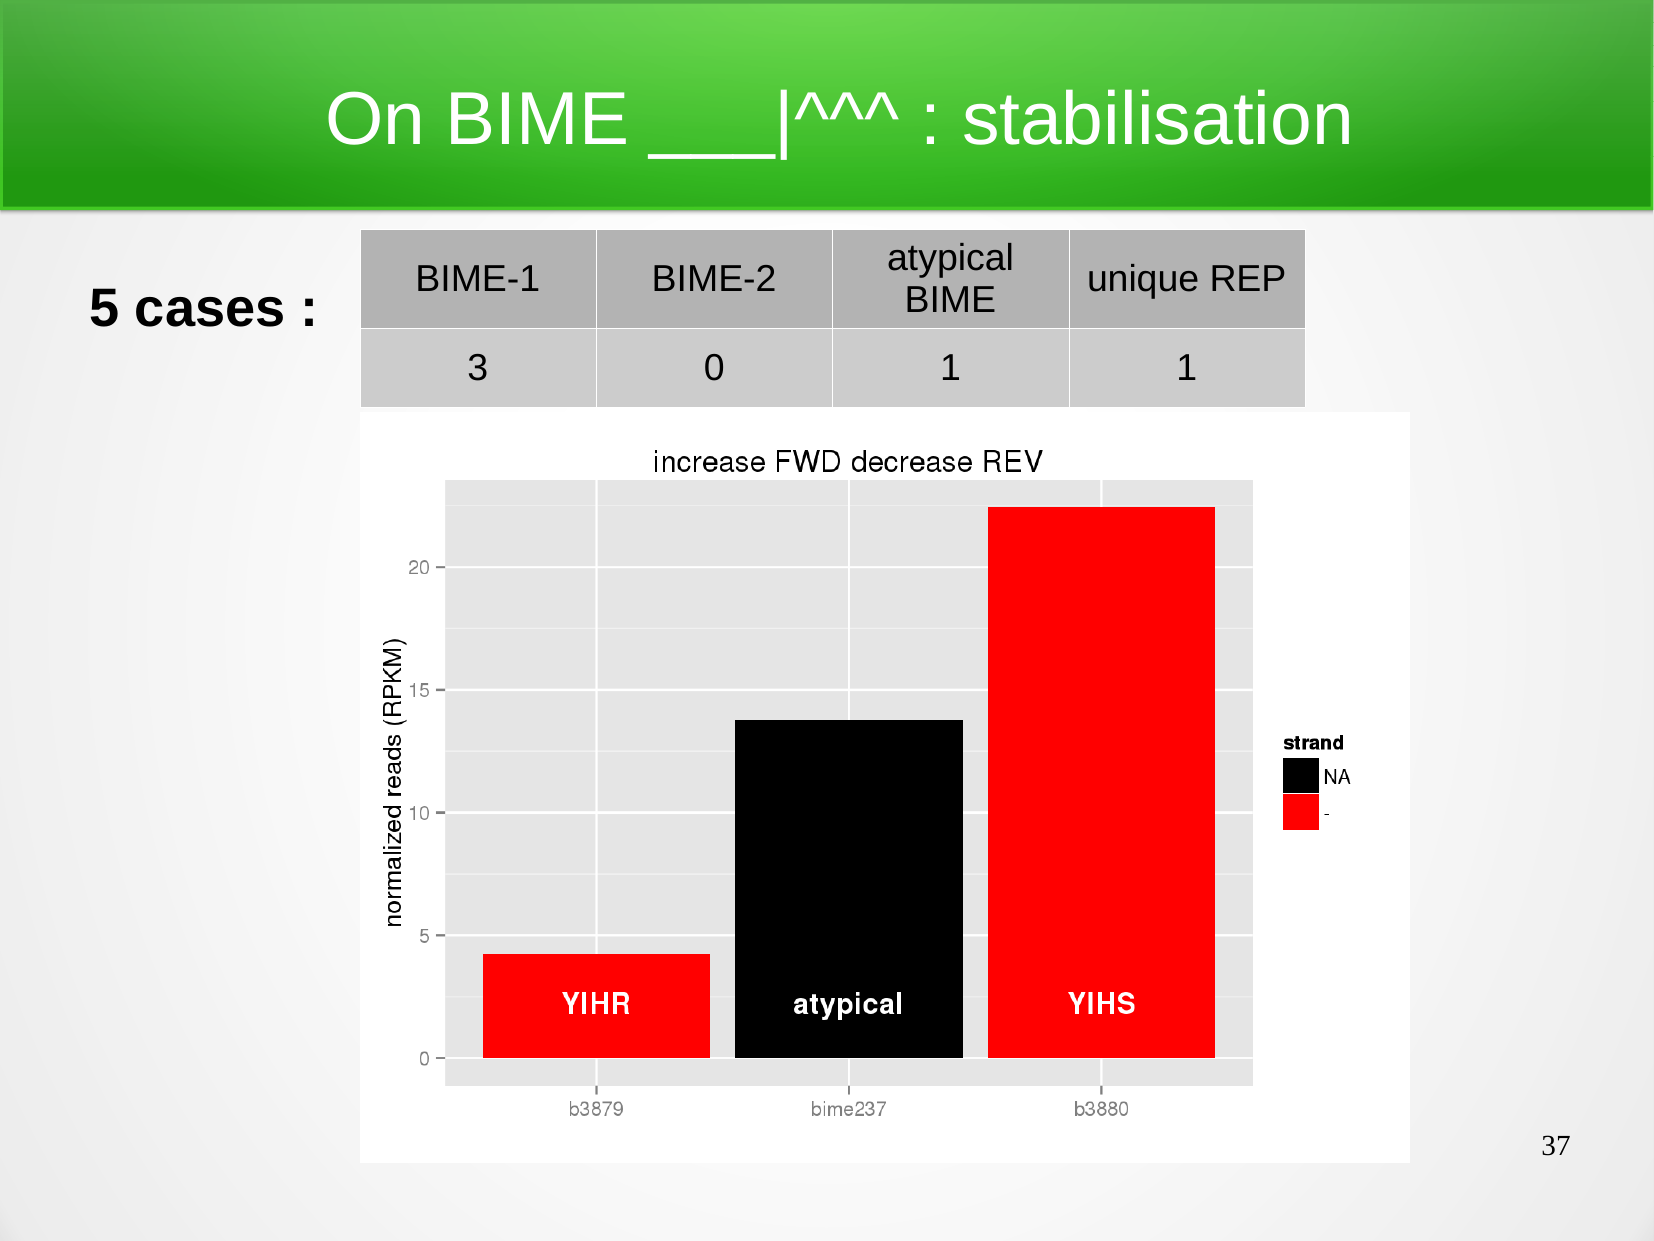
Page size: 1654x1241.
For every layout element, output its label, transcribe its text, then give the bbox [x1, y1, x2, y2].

table_cell 0 [597, 329, 832, 407]
picture [360, 412, 1410, 1163]
table_cell 1 [1070, 329, 1305, 407]
table_header BIME-2 [597, 230, 832, 328]
table_header atypical BIME [833, 230, 1069, 328]
table_header unique REP [1070, 230, 1305, 328]
table_cell 3 [361, 329, 596, 407]
text_box 5 cases : [75, 270, 346, 346]
table_cell 1 [833, 329, 1069, 407]
title On BIME ___|^^^ : stabilisation [82, 34, 1571, 203]
table_header BIME-1 [361, 230, 596, 328]
